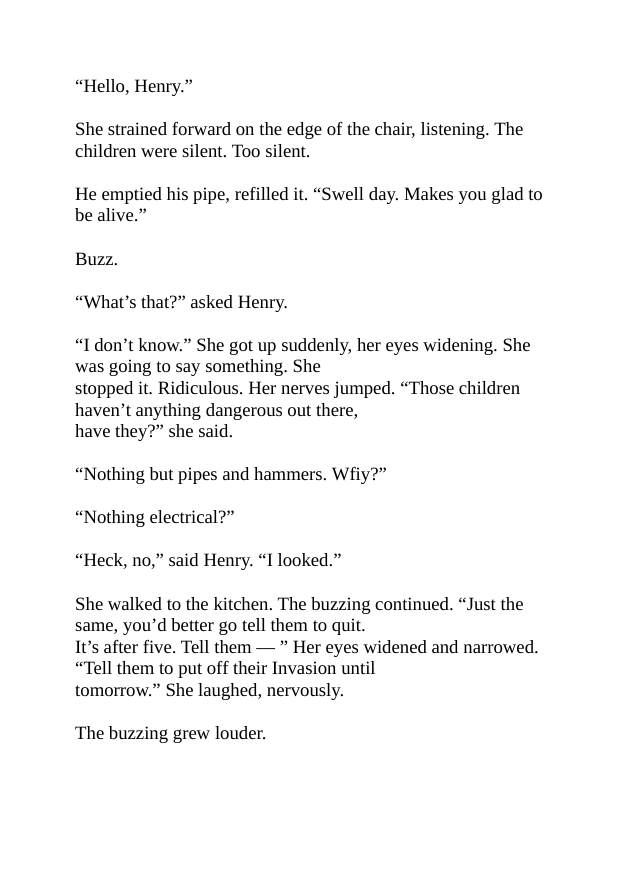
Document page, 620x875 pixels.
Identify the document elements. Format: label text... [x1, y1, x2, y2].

text “Hello, Henry.” She strained forward on the edge of the chair, listening. The children were silent. Too silent. He emptied his pipe, refilled it. “Swell day. Makes you glad to be alive.” Buzz. “What’s that?” asked Henry. “I don’t know.” She got up suddenly, her eyes widening. She was going to say something. She stopped it. Ridiculous. Her nerves jumped. “Those children haven’t anything dangerous out there, have they?” she said. “Nothing but pipes and hammers. Wfiy?” “Nothing electrical?” “Heck, no,” said Henry. “I looked.” She walked to the kitchen. The buzzing continued. “Just the same, you’d better go tell them to quit. It’s after five. Tell them — ” Her eyes widened and narrowed. “Tell them to put off their Invasion until tomorrow.” She laughed, nervously. The buzzing grew louder. [75, 75, 544, 743]
